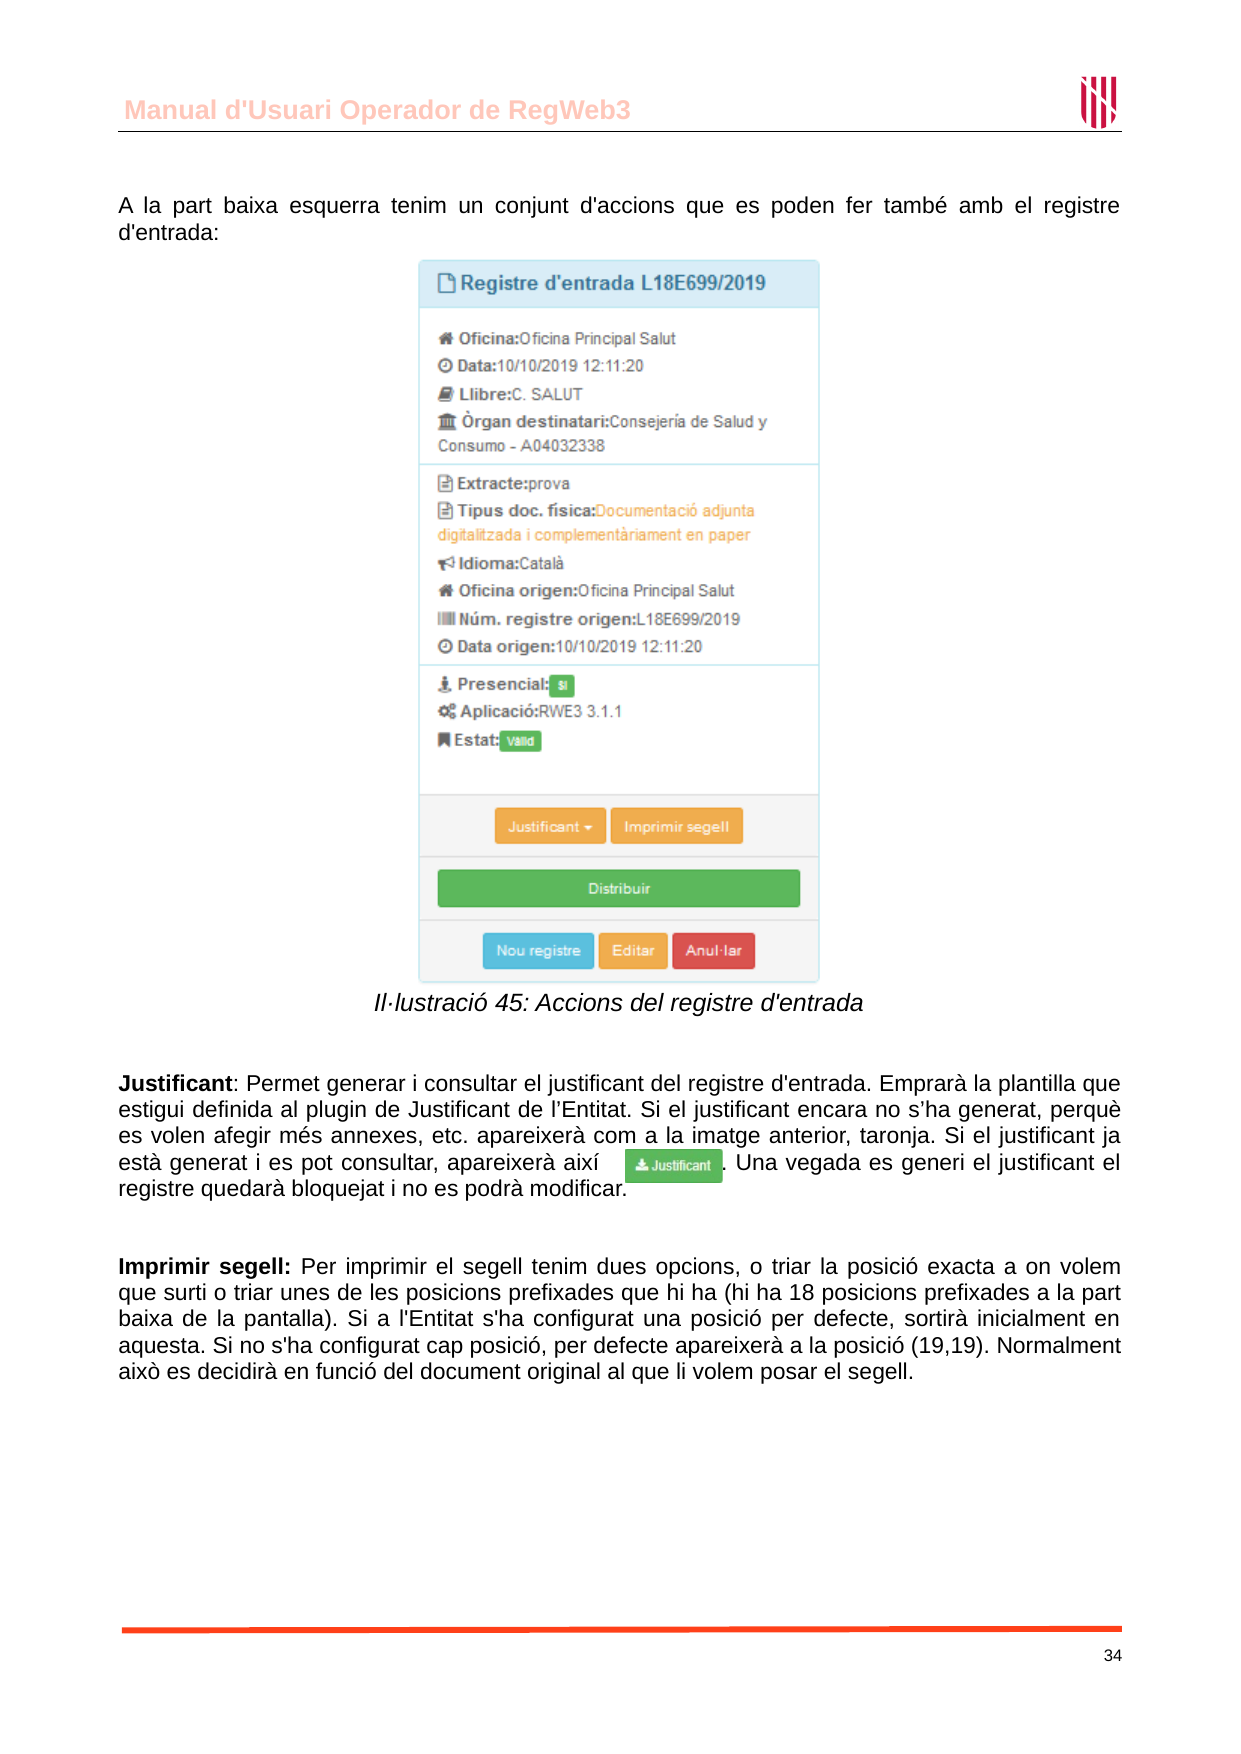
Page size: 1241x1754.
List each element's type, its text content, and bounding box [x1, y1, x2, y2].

picture [417, 257, 823, 989]
text A la part baixa esquerra tenim un conjunt d'accions que es poden fer també amb el registre d'entrada: [118, 192, 1122, 245]
text Il·lustració 45: Accions del registre d'entrada [325, 989, 915, 1017]
picture [625, 1149, 723, 1183]
picture [1078, 74, 1119, 130]
text Imprimir segell: Per imprimir el segell tenim dues opcions, o triar la posició exacta a on volem que surti o triar unes de les posicions prefixades que hi ha (hi ha 18 posicions prefixades a la part baixa de la pantalla). Si a l'Entitat s'ha configurat una posició per defecte, sortirà inicialment en aquesta. Si no s'ha configurat cap posició, per defecte apareixerà a la posició (19,19). Normalment això es decidirà en funció del document original al que li volem posar el segell. [118, 1253, 1122, 1384]
text Justificant: Permet generar i consultar el justificant del registre d'entrada. Emprarà la plantilla que estigui definida al plugin de Justificant de l’Entitat. Si el justificant encara no s’ha generat, perquè es volen afegir més annexes, etc. apareixerà com a la imatge anterior, taronja. Si el justificant ja està generat i es pot consultar, apareixerà així . Una vegada es generi el justificant el registre quedarà bloquejat i no es podrà modificar. [118, 1069, 1122, 1201]
